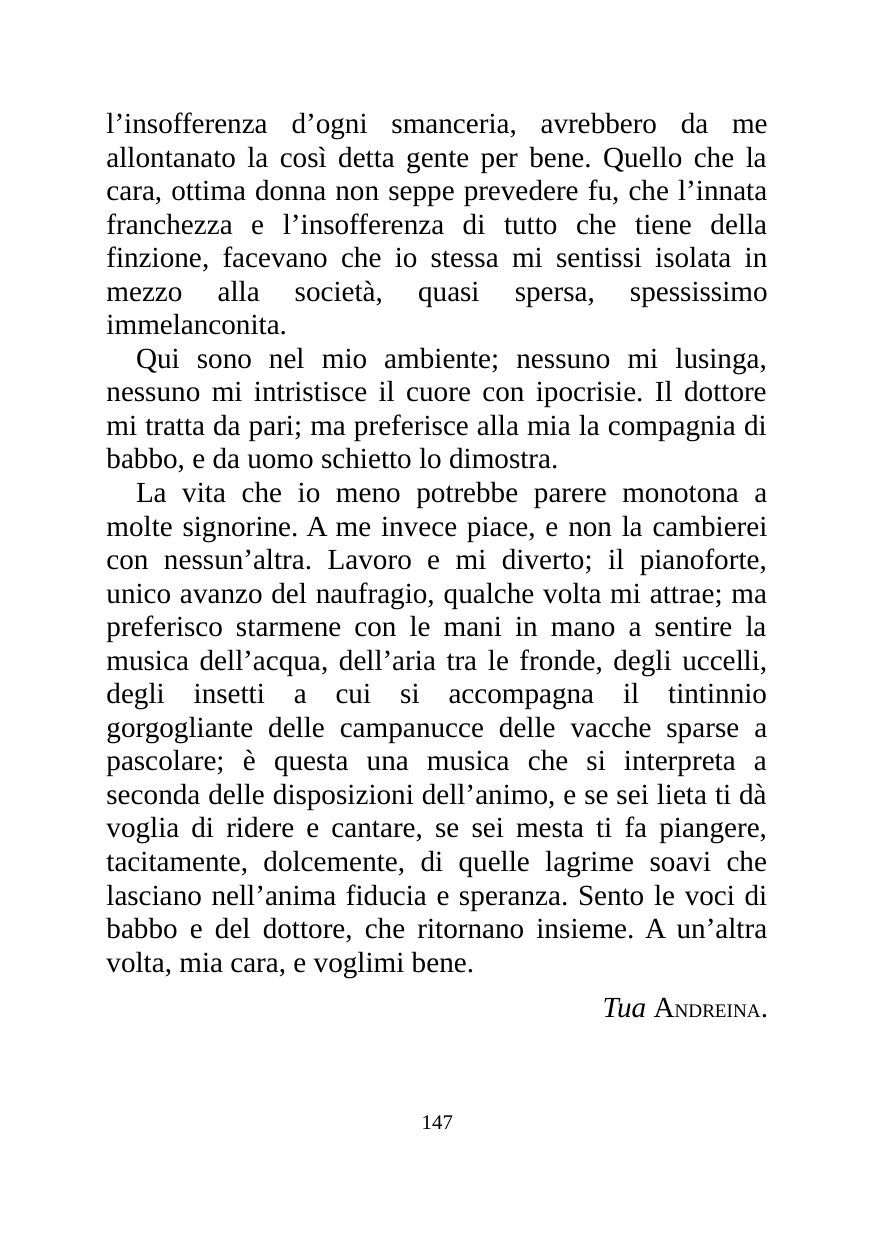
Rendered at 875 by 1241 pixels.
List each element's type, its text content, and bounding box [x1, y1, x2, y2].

text l’insofferenza d’ogni smanceria, avrebbero da me allontanato la così detta gente per bene. Quello che la cara, ottima donna non seppe prevedere fu, che l’innata franchezza e l’insofferenza di tutto che tiene della finzione, facevano che io stessa mi sentissi isolata in mezzo alla società, quasi spersa, spessissimo immelanconita. [106, 106, 768, 341]
text Qui sono nel mio ambiente; nessuno mi lusinga, nessuno mi intristisce il cuore con ipocrisie. Il dottore mi tratta da pari; ma preferisce alla mia la compagnia di babbo, e da uomo schietto lo dimostra. [106, 341, 768, 475]
text Tua Andreina. [106, 990, 768, 1024]
text La vita che io meno potrebbe parere monotona a molte signorine. A me invece piace, e non la cambierei con nessun’altra. Lavoro e mi diverto; il pianoforte, unico avanzo del naufragio, qualche volta mi attrae; ma preferisco starmene con le mani in mano a sentire la musica dell’acqua, dell’aria tra le fronde, degli uccelli, degli insetti a cui si accompagna il tintinnio gorgogliante delle campanucce delle vacche sparse a pascolare; è questa una musica che si interpreta a seconda delle disposizioni dell’animo, e se sei lieta ti dà voglia di ridere e cantare, se sei mesta ti fa piangere, tacitamente, dolcemente, di quelle lagrime soavi che lasciano nell’anima fiducia e speranza. Sento le voci di babbo e del dottore, che ritornano insieme. A un’altra volta, mia cara, e voglimi bene. [106, 475, 768, 978]
